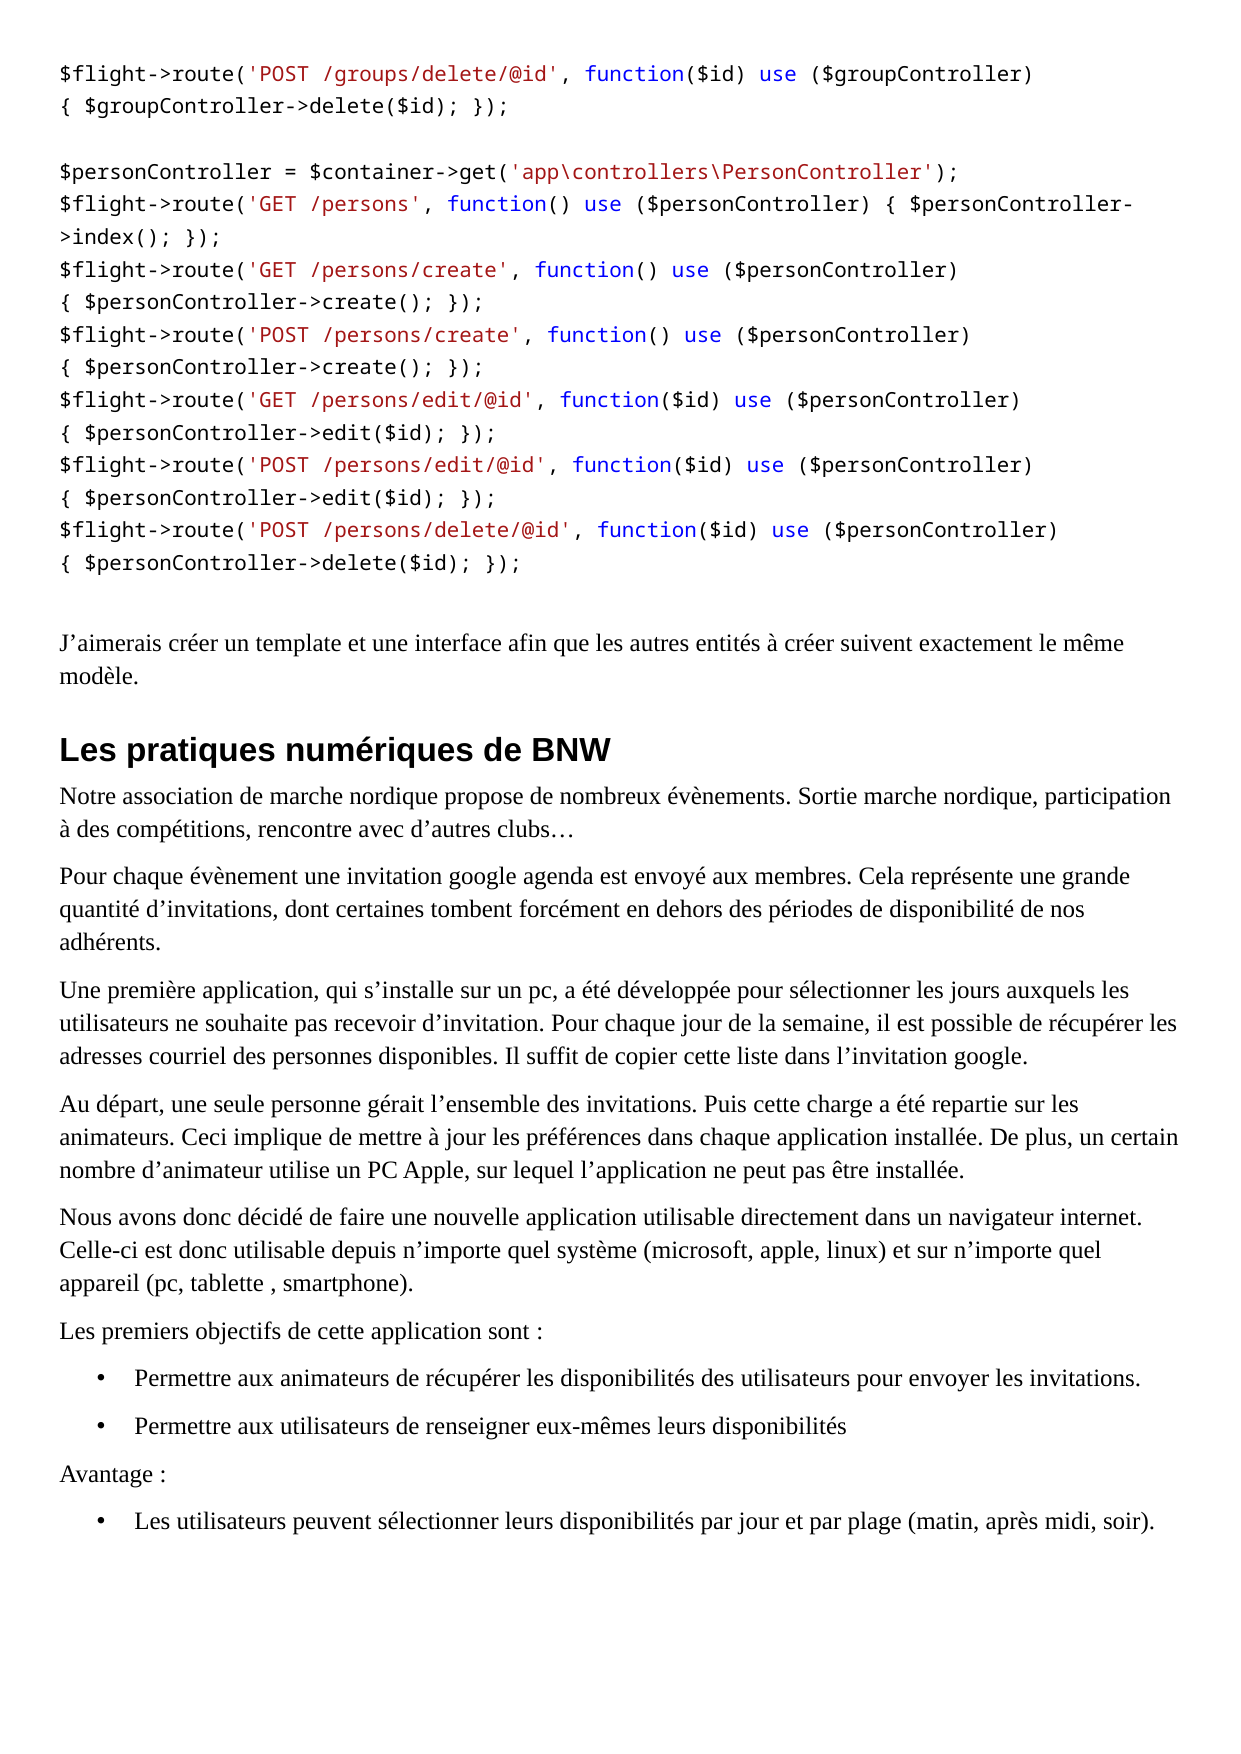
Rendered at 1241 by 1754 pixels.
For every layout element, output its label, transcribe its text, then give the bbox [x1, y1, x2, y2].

text $flight->route('GET /persons', function() use ($personController) { $personController->index(); }); [59, 189, 1181, 251]
text Les premiers objectifs de cette application sont : [59, 1316, 1181, 1345]
text Avantage : [59, 1459, 1181, 1487]
text $personController = $container->get('app\controllers\PersonController'); [59, 157, 1181, 185]
text $flight->route('POST /persons/delete/@id', function($id) use ($personController) { $personController->delete($id); }); [59, 516, 1181, 577]
subtitle Les pratiques numériques de BNW [59, 730, 1181, 768]
text J’aimerais créer un template et une interface afin que les autres entités à créer suivent exactement le même modèle. [59, 628, 1181, 690]
text $flight->route('POST /groups/delete/@id', function($id) use ($groupController) { $groupController->delete($id); }); [59, 59, 1181, 120]
text $flight->route('POST /persons/edit/@id', function($id) use ($personController) { $personController->edit($id); }); [59, 450, 1181, 511]
text Une première application, qui s’installe sur un pc, a été développée pour sélectionner les jours auxquels les utilisateurs ne souhaite pas recevoir d’invitation. Pour chaque jour de la semaine, il est possible de récupérer les adresses courriel des personnes disponibles. Il suffit de copier cette liste dans l’invitation google. [59, 975, 1181, 1070]
text Pour chaque évènement une invitation google agenda est envoyé aux membres. Cela représente une grande quantité d’invitations, dont certaines tombent forcément en dehors des périodes de disponibilité de nos adhérents. [59, 861, 1181, 956]
text $flight->route('GET /persons/create', function() use ($personController) { $personController->create(); }); [59, 255, 1181, 316]
list Permettre aux animateurs de récupérer les disponibilités des utilisateurs pour envoyer les invitations. [97, 1363, 1181, 1392]
list Les utilisateurs peuvent sélectionner leurs disponibilités par jour et par plage (matin, après midi, soir). [97, 1506, 1181, 1535]
text Au départ, une seule personne gérait l’ensemble des invitations. Puis cette charge a été repartie sur les animateurs. Ceci implique de mettre à jour les préférences dans chaque application installée. De plus, un certain nombre d’animateur utilise un PC Apple, sur lequel l’application ne peut pas être installée. [59, 1089, 1181, 1183]
text Notre association de marche nordique propose de nombreux évènements. Sortie marche nordique, participation à des compétitions, rencontre avec d’autres clubs… [59, 781, 1181, 842]
text Nous avons donc décidé de faire une nouvelle application utilisable directement dans un navigateur internet. Celle-ci est donc utilisable depuis n’importe quel système (microsoft, apple, linux) et sur n’importe quel appareil (pc, tablette , smartphone). [59, 1202, 1181, 1297]
text $flight->route('GET /persons/edit/@id', function($id) use ($personController) { $personController->edit($id); }); [59, 385, 1181, 446]
text $flight->route('POST /persons/create', function() use ($personController) { $personController->create(); }); [59, 320, 1181, 381]
list Permettre aux utilisateurs de renseigner eux-mêmes leurs disponibilités [97, 1411, 1181, 1440]
